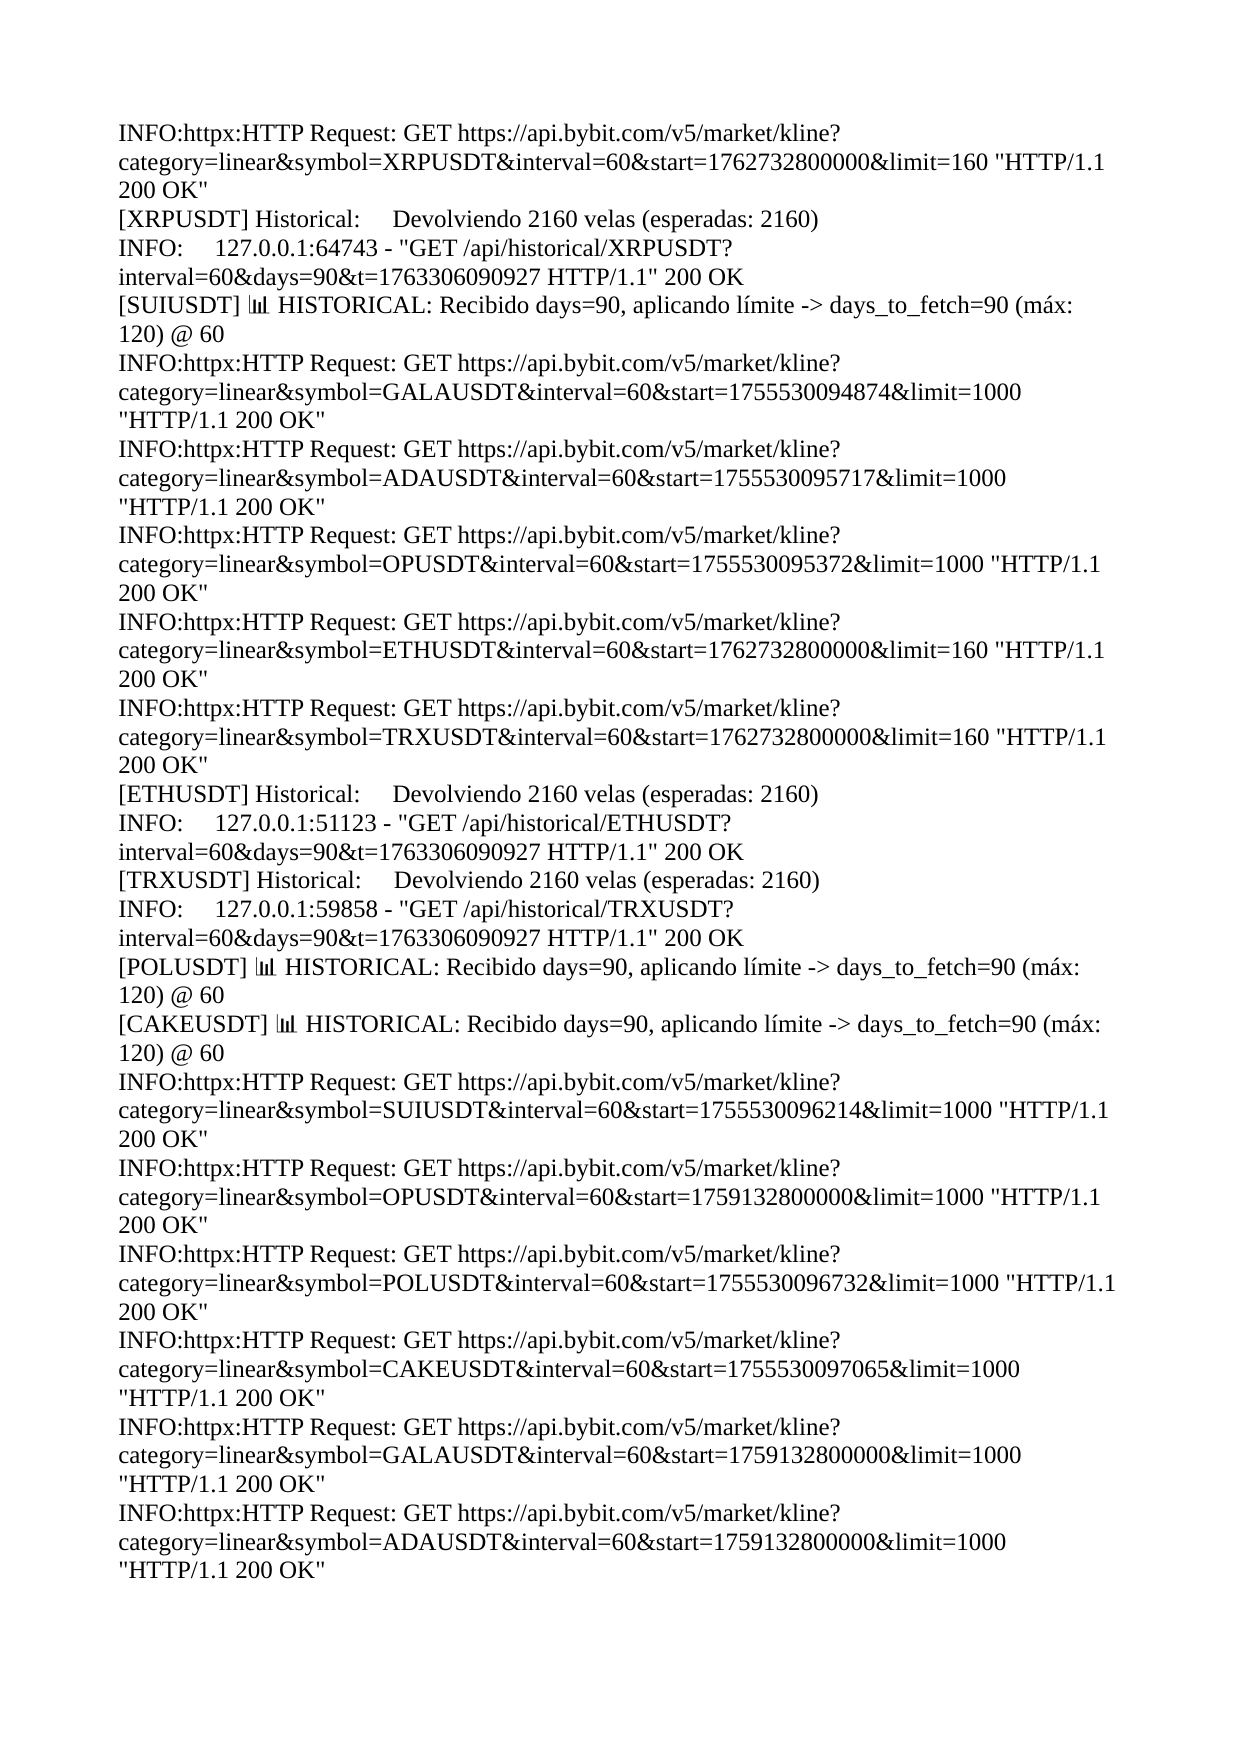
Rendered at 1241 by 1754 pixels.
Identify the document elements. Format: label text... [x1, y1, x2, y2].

text INFO:httpx:HTTP Request: GET https://api.bybit.com/v5/market/kline?category=linear&symbol=ETHUSDT&interval=60&start=1762732800000&limit=160 "HTTP/1.1 200 OK" [118, 607, 1122, 693]
text [XRPUSDT] Historical: ✅ Devolviendo 2160 velas (esperadas: 2160) [118, 204, 1122, 233]
text INFO: 127.0.0.1:51123 - "GET /api/historical/ETHUSDT?interval=60&days=90&t=1763306090927 HTTP/1.1" 200 OK [118, 808, 1122, 866]
text [POLUSDT] 📊 HISTORICAL: Recibido days=90, aplicando límite -> days_to_fetch=90 (máx: 120) @ 60 [118, 952, 1122, 1009]
text INFO:httpx:HTTP Request: GET https://api.bybit.com/v5/market/kline?category=linear&symbol=XRPUSDT&interval=60&start=1762732800000&limit=160 "HTTP/1.1 200 OK" [118, 118, 1122, 204]
text [ETHUSDT] Historical: ✅ Devolviendo 2160 velas (esperadas: 2160) [118, 779, 1122, 808]
text [CAKEUSDT] 📊 HISTORICAL: Recibido days=90, aplicando límite -> days_to_fetch=90 (máx: 120) @ 60 [118, 1009, 1122, 1067]
text INFO:httpx:HTTP Request: GET https://api.bybit.com/v5/market/kline?category=linear&symbol=CAKEUSDT&interval=60&start=1755530097065&limit=1000 "HTTP/1.1 200 OK" [118, 1326, 1122, 1412]
text INFO:httpx:HTTP Request: GET https://api.bybit.com/v5/market/kline?category=linear&symbol=ADAUSDT&interval=60&start=1755530095717&limit=1000 "HTTP/1.1 200 OK" [118, 434, 1122, 521]
text INFO:httpx:HTTP Request: GET https://api.bybit.com/v5/market/kline?category=linear&symbol=GALAUSDT&interval=60&start=1755530094874&limit=1000 "HTTP/1.1 200 OK" [118, 348, 1122, 434]
text INFO:httpx:HTTP Request: GET https://api.bybit.com/v5/market/kline?category=linear&symbol=GALAUSDT&interval=60&start=1759132800000&limit=1000 "HTTP/1.1 200 OK" [118, 1412, 1122, 1498]
text [SUIUSDT] 📊 HISTORICAL: Recibido days=90, aplicando límite -> days_to_fetch=90 (máx: 120) @ 60 [118, 291, 1122, 348]
text INFO:httpx:HTTP Request: GET https://api.bybit.com/v5/market/kline?category=linear&symbol=ADAUSDT&interval=60&start=1759132800000&limit=1000 "HTTP/1.1 200 OK" [118, 1498, 1122, 1584]
text INFO:httpx:HTTP Request: GET https://api.bybit.com/v5/market/kline?category=linear&symbol=SUIUSDT&interval=60&start=1755530096214&limit=1000 "HTTP/1.1 200 OK" [118, 1067, 1122, 1153]
text INFO:httpx:HTTP Request: GET https://api.bybit.com/v5/market/kline?category=linear&symbol=OPUSDT&interval=60&start=1759132800000&limit=1000 "HTTP/1.1 200 OK" [118, 1153, 1122, 1239]
text [TRXUSDT] Historical: ✅ Devolviendo 2160 velas (esperadas: 2160) [118, 866, 1122, 894]
text INFO:httpx:HTTP Request: GET https://api.bybit.com/v5/market/kline?category=linear&symbol=TRXUSDT&interval=60&start=1762732800000&limit=160 "HTTP/1.1 200 OK" [118, 693, 1122, 779]
text INFO:httpx:HTTP Request: GET https://api.bybit.com/v5/market/kline?category=linear&symbol=POLUSDT&interval=60&start=1755530096732&limit=1000 "HTTP/1.1 200 OK" [118, 1239, 1122, 1326]
text INFO:httpx:HTTP Request: GET https://api.bybit.com/v5/market/kline?category=linear&symbol=OPUSDT&interval=60&start=1755530095372&limit=1000 "HTTP/1.1 200 OK" [118, 521, 1122, 607]
text INFO: 127.0.0.1:64743 - "GET /api/historical/XRPUSDT?interval=60&days=90&t=1763306090927 HTTP/1.1" 200 OK [118, 233, 1122, 291]
text INFO: 127.0.0.1:59858 - "GET /api/historical/TRXUSDT?interval=60&days=90&t=1763306090927 HTTP/1.1" 200 OK [118, 894, 1122, 952]
